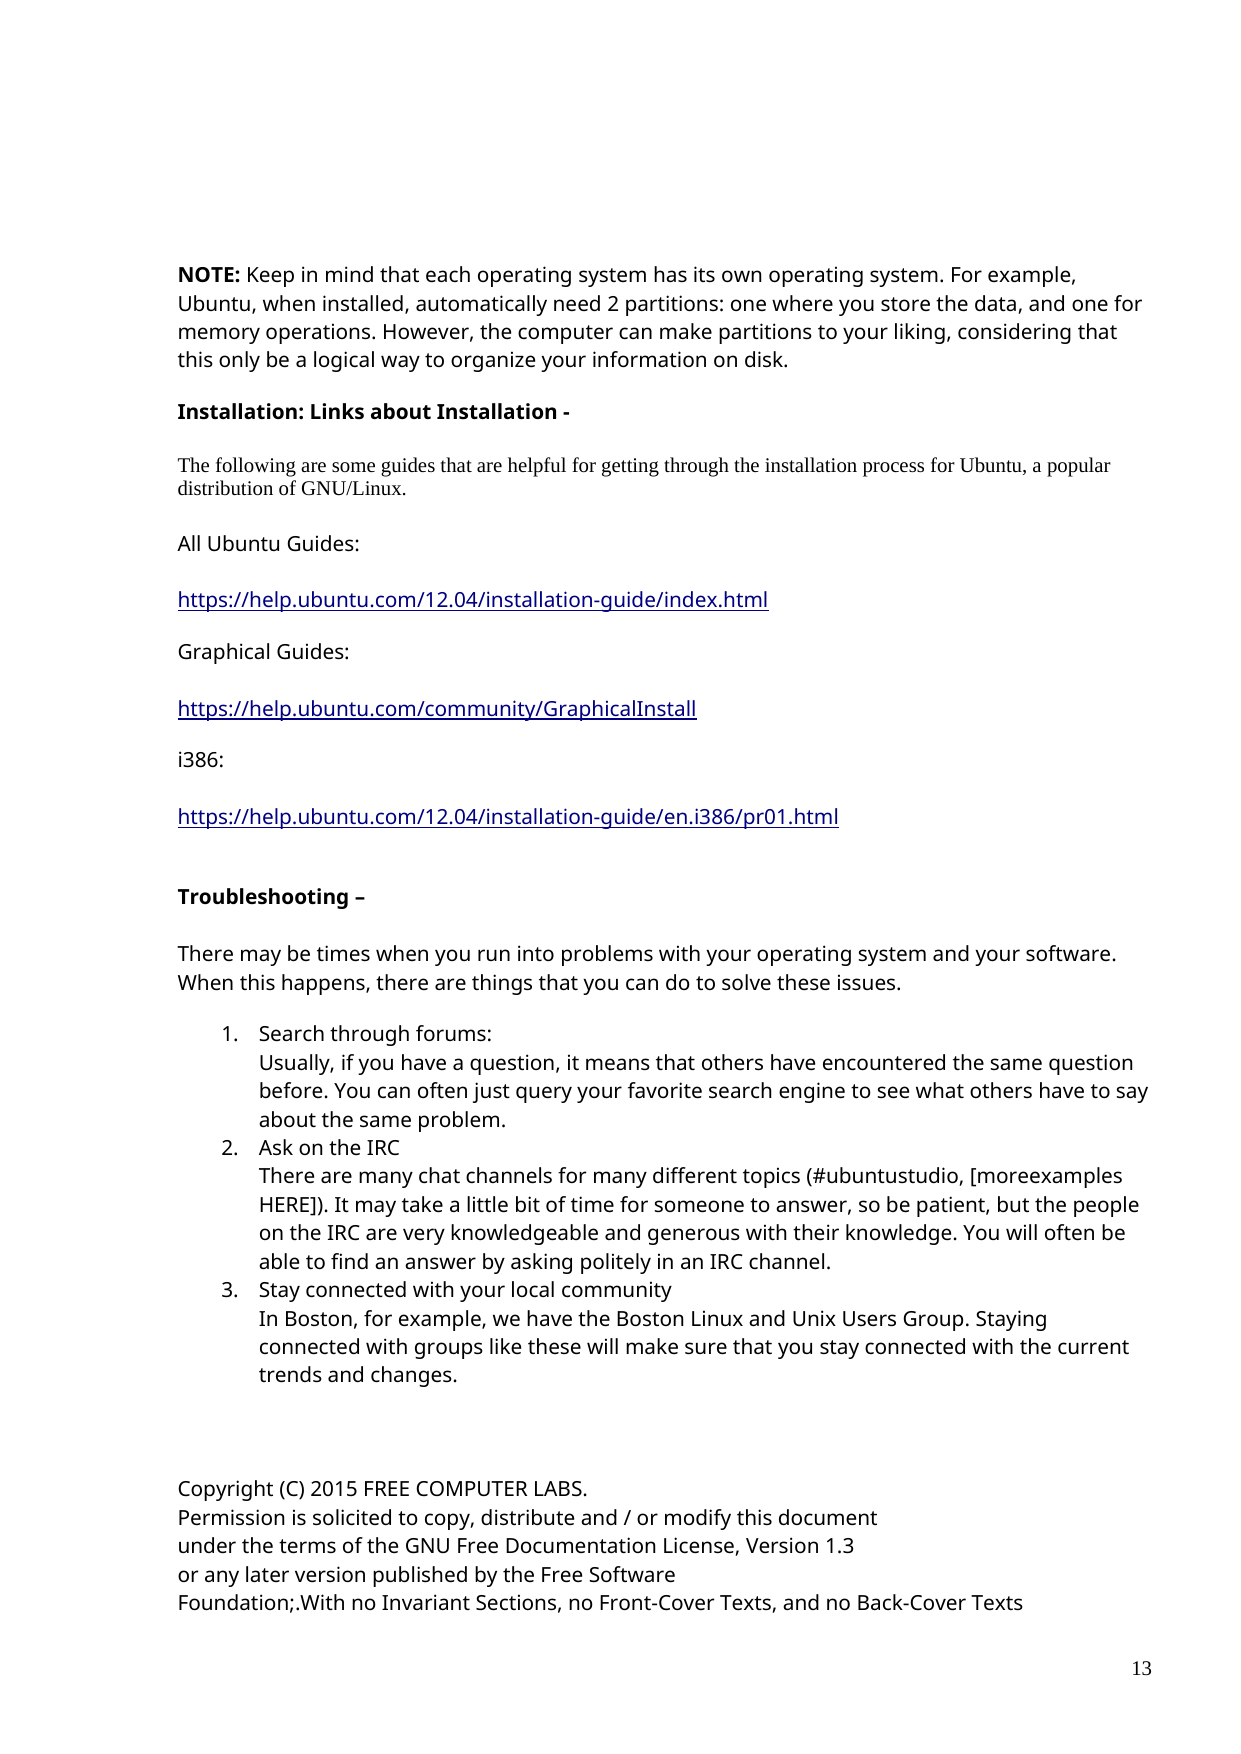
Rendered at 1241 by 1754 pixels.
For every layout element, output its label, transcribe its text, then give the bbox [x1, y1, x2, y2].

list There are many chat channels for many different topics (#ubuntustudio, [moreexamples HERE]). It may take a little bit of time for someone to answer, so be patient, but the people on the IRC are very knowledgeable and generous with their knowledge. You will often be able to find an answer by asking politely in an IRC channel. [221, 1162, 1152, 1275]
text Troubleshooting – [177, 854, 1152, 911]
text Installation: Links about Installation - [177, 397, 1152, 426]
list Usually, if you have a question, it means that others have encountered the same question before. You can often just query your favorite search engine to see what others have to say about the same problem. [221, 1048, 1152, 1133]
text i386: [177, 746, 1152, 774]
text There may be times when you run into problems with your operating system and your software. When this happens, there are things that you can do to solve these issues. [177, 939, 1152, 996]
text NOTE: Keep in mind that each operating system has its own operating system. For example, Ubuntu, when installed, automatically need 2 partitions: one where you store the data, and one for memory operations. However, the computer can make partitions to your liking, considering that this only be a logical way to organize your information on disk. [177, 118, 1152, 374]
text https://help.ubuntu.com/12.04/installation-guide/en.i386/pr01.html [177, 802, 1152, 831]
text https://help.ubuntu.com/12.04/installation-guide/index.html [177, 586, 1152, 614]
list Search through forums: [221, 1019, 1152, 1048]
text https://help.ubuntu.com/community/GraphicalInstall [177, 694, 1152, 722]
text Graphical Guides: [177, 637, 1152, 666]
list Ask on the IRC [221, 1133, 1152, 1162]
text The following are some guides that are helpful for getting through the installation process for Ubuntu, a popular distribution of GNU/Linux. [177, 454, 1152, 500]
text Copyright (C) 2015 FREE COMPUTER LABS. Permission is solicited to copy, distribute and / or modify this document under the terms of the GNU Free Documentation License, Version 1.3 or any later version published by the Free Software Foundation;.With no Invariant Sections, no Front-Cover Texts, and no Back-Cover Texts [177, 1417, 1152, 1617]
text All Ubuntu Guides: [177, 529, 1152, 557]
list In Boston, for example, we have the Boston Linux and Unix Users Group. Staying connected with groups like these will make sure that you stay connected with the current trends and changes. [221, 1304, 1152, 1389]
list Stay connected with your local community [221, 1275, 1152, 1304]
